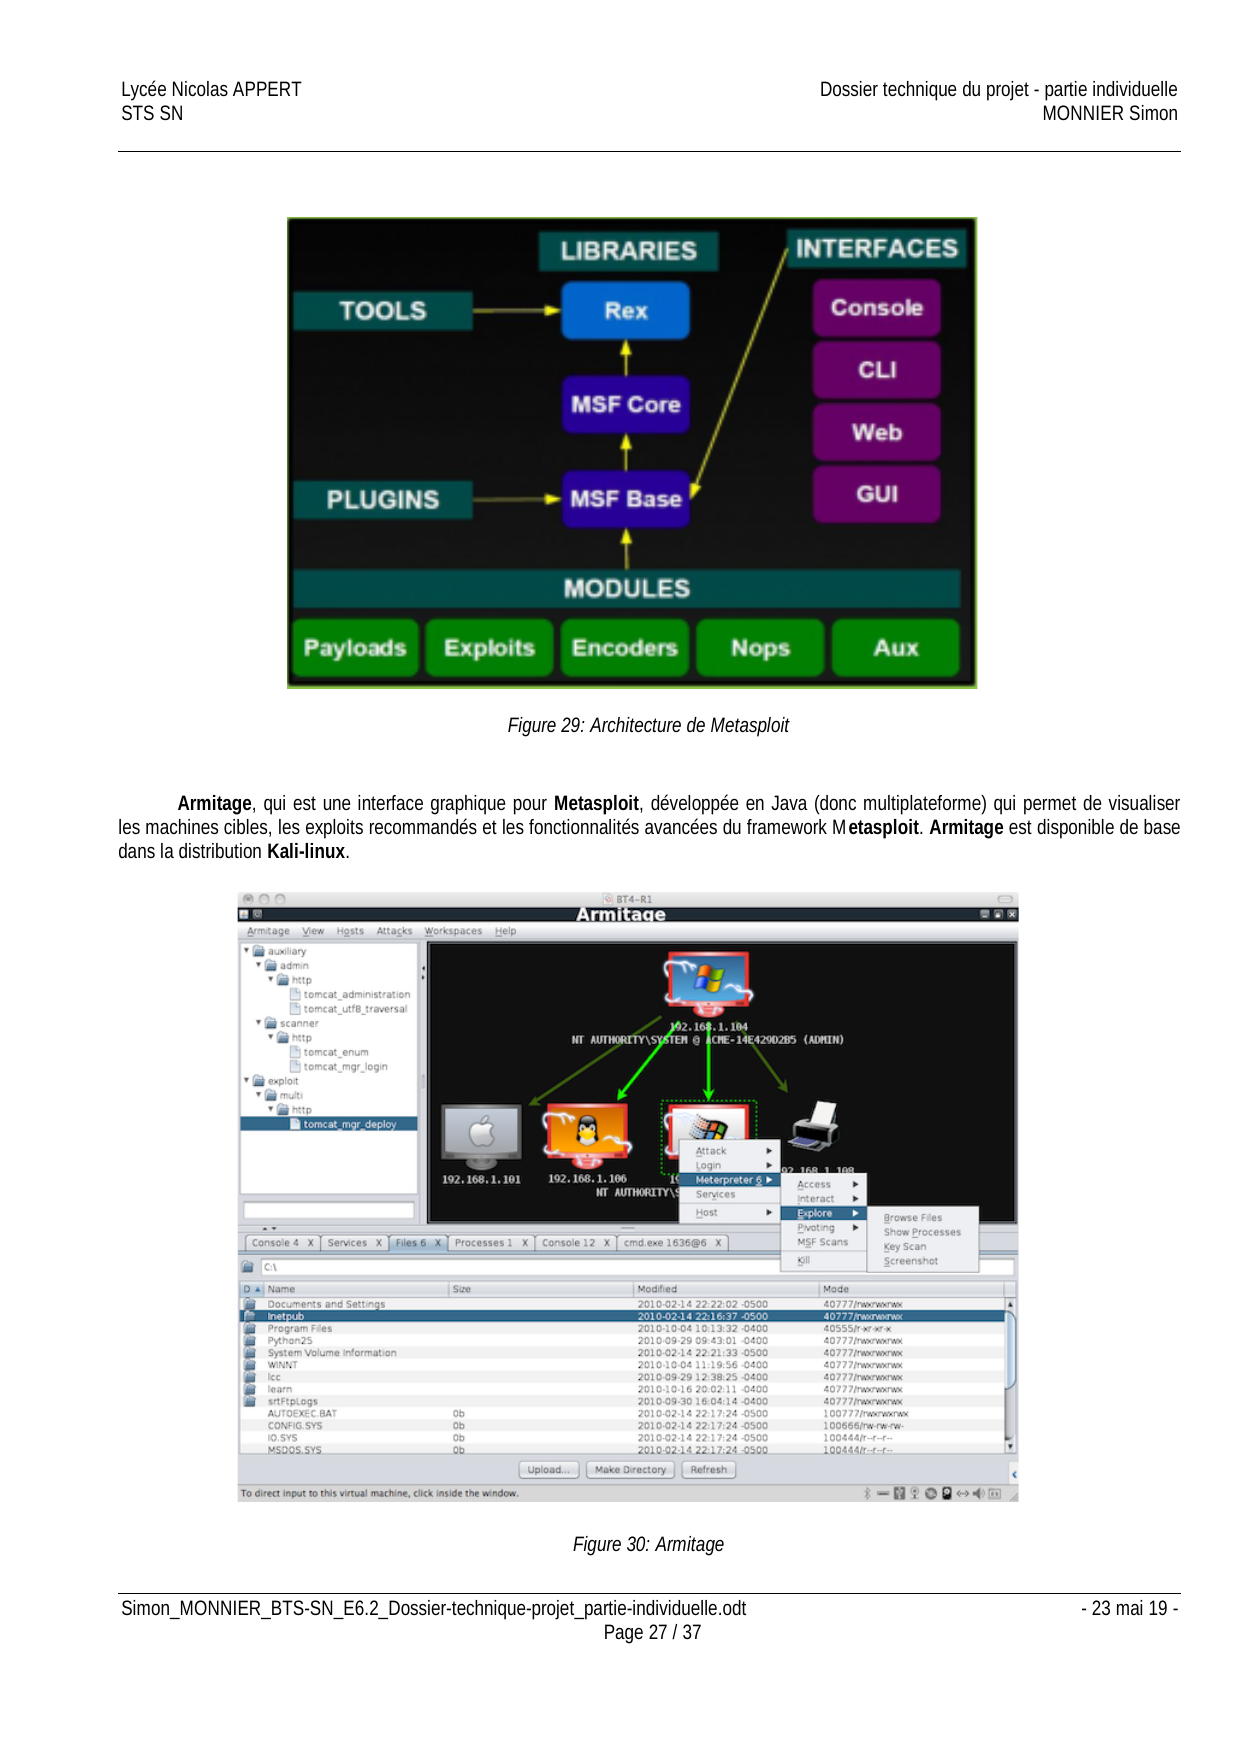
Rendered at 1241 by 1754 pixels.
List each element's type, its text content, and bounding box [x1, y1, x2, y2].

text Figure 29: Architecture de Metasploit [118, 713, 1181, 737]
text Figure 30: Armitage [118, 1532, 1181, 1556]
picture [237, 892, 1019, 1502]
picture [287, 217, 978, 689]
text Armitage, qui est une interface graphique pour Metasploit, développée en Java (donc multiplateforme) qui permet de visualiser les machines cibles, les exploits recommandés et les fonctionnalités avancées du framework Metasploit. Armitage est disponible de base dans la distribution Kali-linux. [118, 791, 1181, 863]
